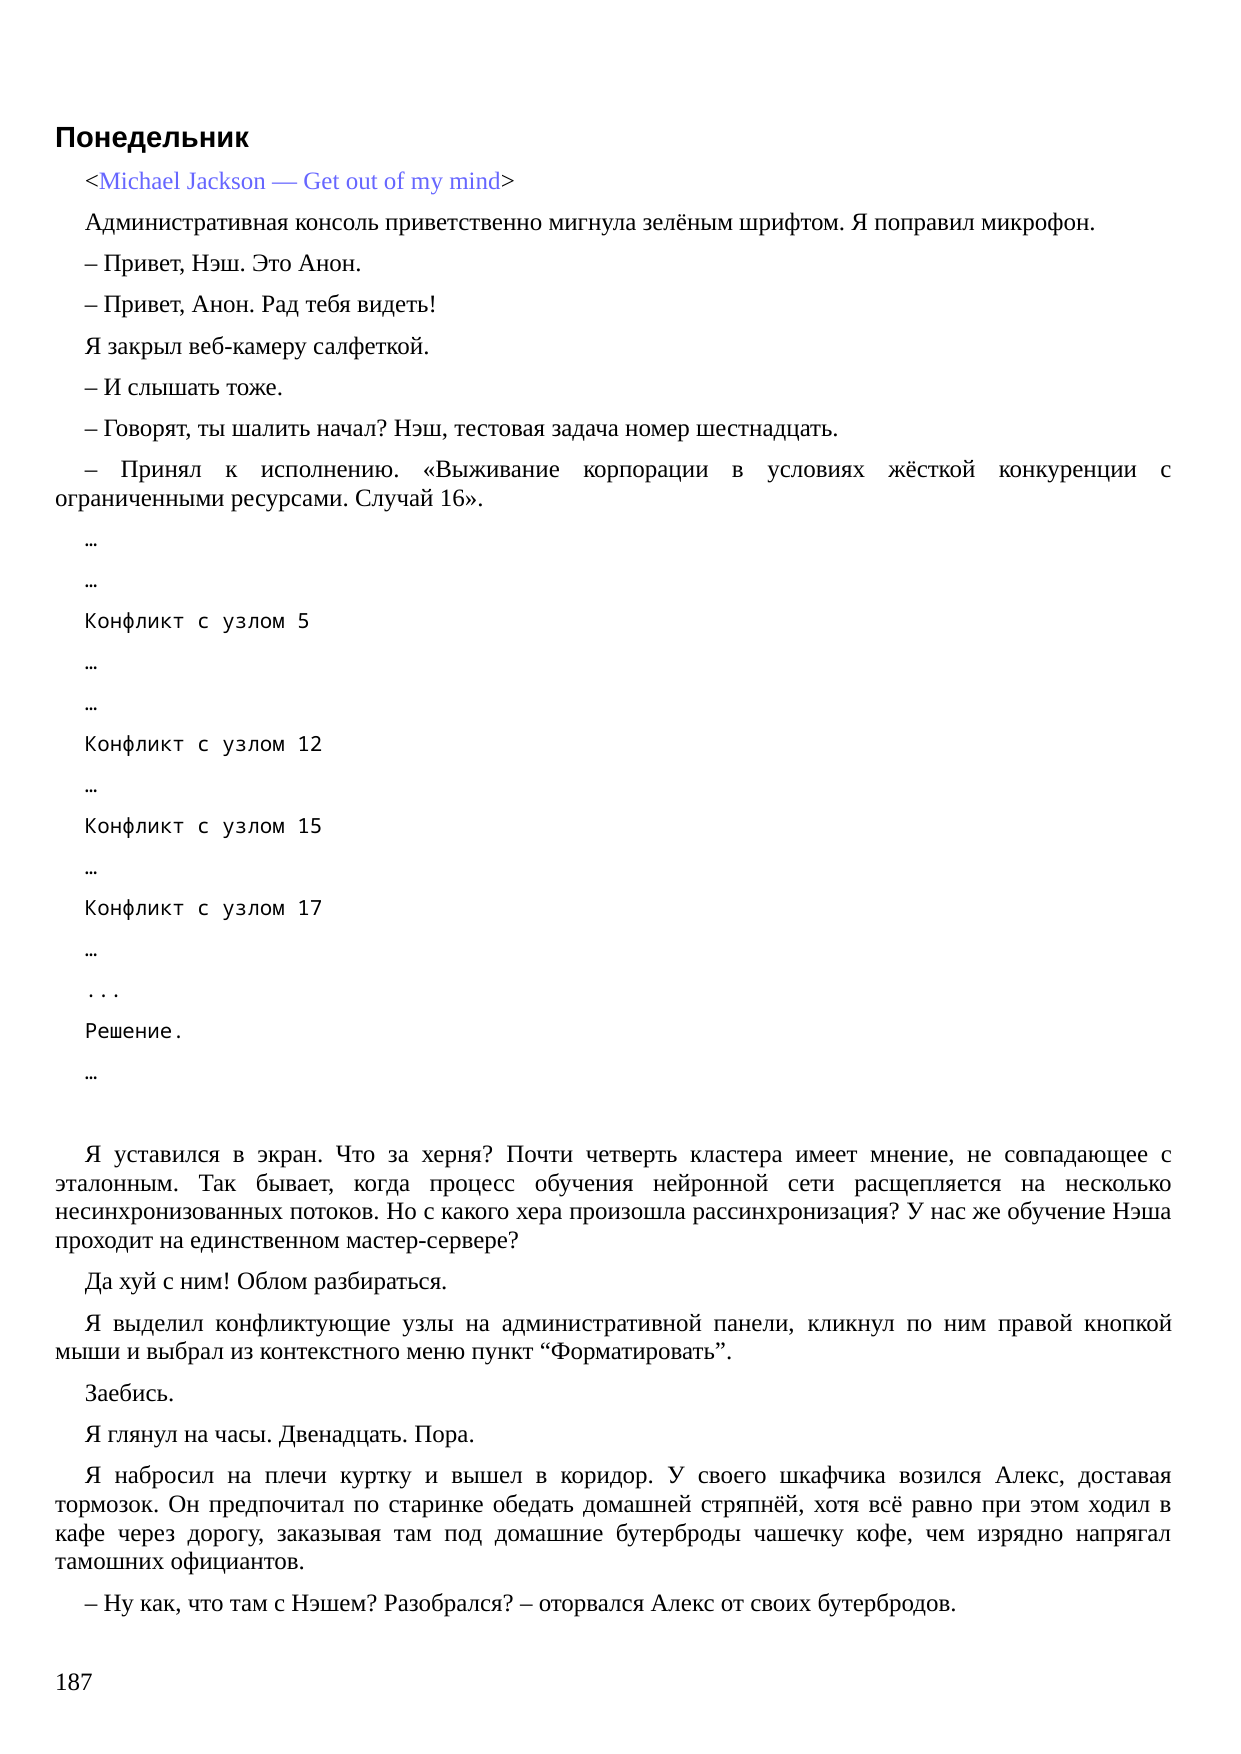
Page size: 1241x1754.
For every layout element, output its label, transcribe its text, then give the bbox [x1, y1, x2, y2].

text Конфликт с узлом 15 [55, 811, 1173, 839]
text ... [55, 975, 1173, 1003]
text … [55, 524, 1173, 553]
text <Michael Jackson — Get out of my mind> [55, 166, 1173, 194]
text … [55, 934, 1173, 962]
text … [55, 770, 1173, 799]
text Административная консоль приветственно мигнула зелёным шрифтом. Я поправил микрофон. [55, 207, 1173, 236]
text … [55, 852, 1173, 881]
subtitle Понедельник [55, 120, 1173, 153]
text Конфликт с узлом 17 [55, 893, 1173, 921]
text … [55, 566, 1173, 594]
text Да хуй с ним! Облом разбираться. [55, 1266, 1173, 1295]
text – Привет, Нэш. Это Анон. [55, 248, 1173, 277]
text … [55, 647, 1173, 676]
text … [55, 1057, 1173, 1085]
text Конфликт с узлом 12 [55, 729, 1173, 758]
text – Ну как, что там с Нэшем? Разобрался? – оторвался Алекс от своих бутербродов. [55, 1588, 1173, 1616]
text – Говорят, ты шалить начал? Нэш, тестовая задача номер шестнадцать. [55, 413, 1173, 442]
text – Привет, Анон. Рад тебя видеть! [55, 289, 1173, 318]
text Конфликт с узлом 5 [55, 606, 1173, 635]
text Решение. [55, 1016, 1173, 1044]
text – Принял к исполнению. «Выживание корпорации в условиях жёсткой конкуренции с ограниченными ресурсами. Случай 16». [55, 454, 1173, 512]
text Я глянул на часы. Двенадцать. Пора. [55, 1419, 1173, 1448]
text Я выделил конфликтующие узлы на административной панели, кликнул по ним правой кнопкой мыши и выбрал из контекстного меню пункт “Форматировать”. [55, 1308, 1173, 1365]
text – И слышать тоже. [55, 372, 1173, 401]
text Я набросил на плечи куртку и вышел в коридор. У своего шкафчика возился Алекс, доставая тормозок. Он предпочитал по старинке обедать домашней стряпнёй, хотя всё равно при этом ходил в кафе через дорогу, заказывая там под домашние бутерброды чашечку кофе, чем изрядно напрягал тамошних официантов. [55, 1460, 1173, 1575]
text Я уставился в экран. Что за херня? Почти четверть кластера имеет мнение, не совпадающее с эталонным. Так бывает, когда процесс обучения нейронной сети расщепляется на несколько несинхронизованных потоков. Но с какого хера произошла рассинхронизация? У нас же обучение Нэша проходит на единственном мастер-сервере? [55, 1139, 1173, 1254]
text … [55, 688, 1173, 717]
text Я закрыл веб-камеру салфеткой. [55, 331, 1173, 359]
text Заебись. [55, 1378, 1173, 1406]
